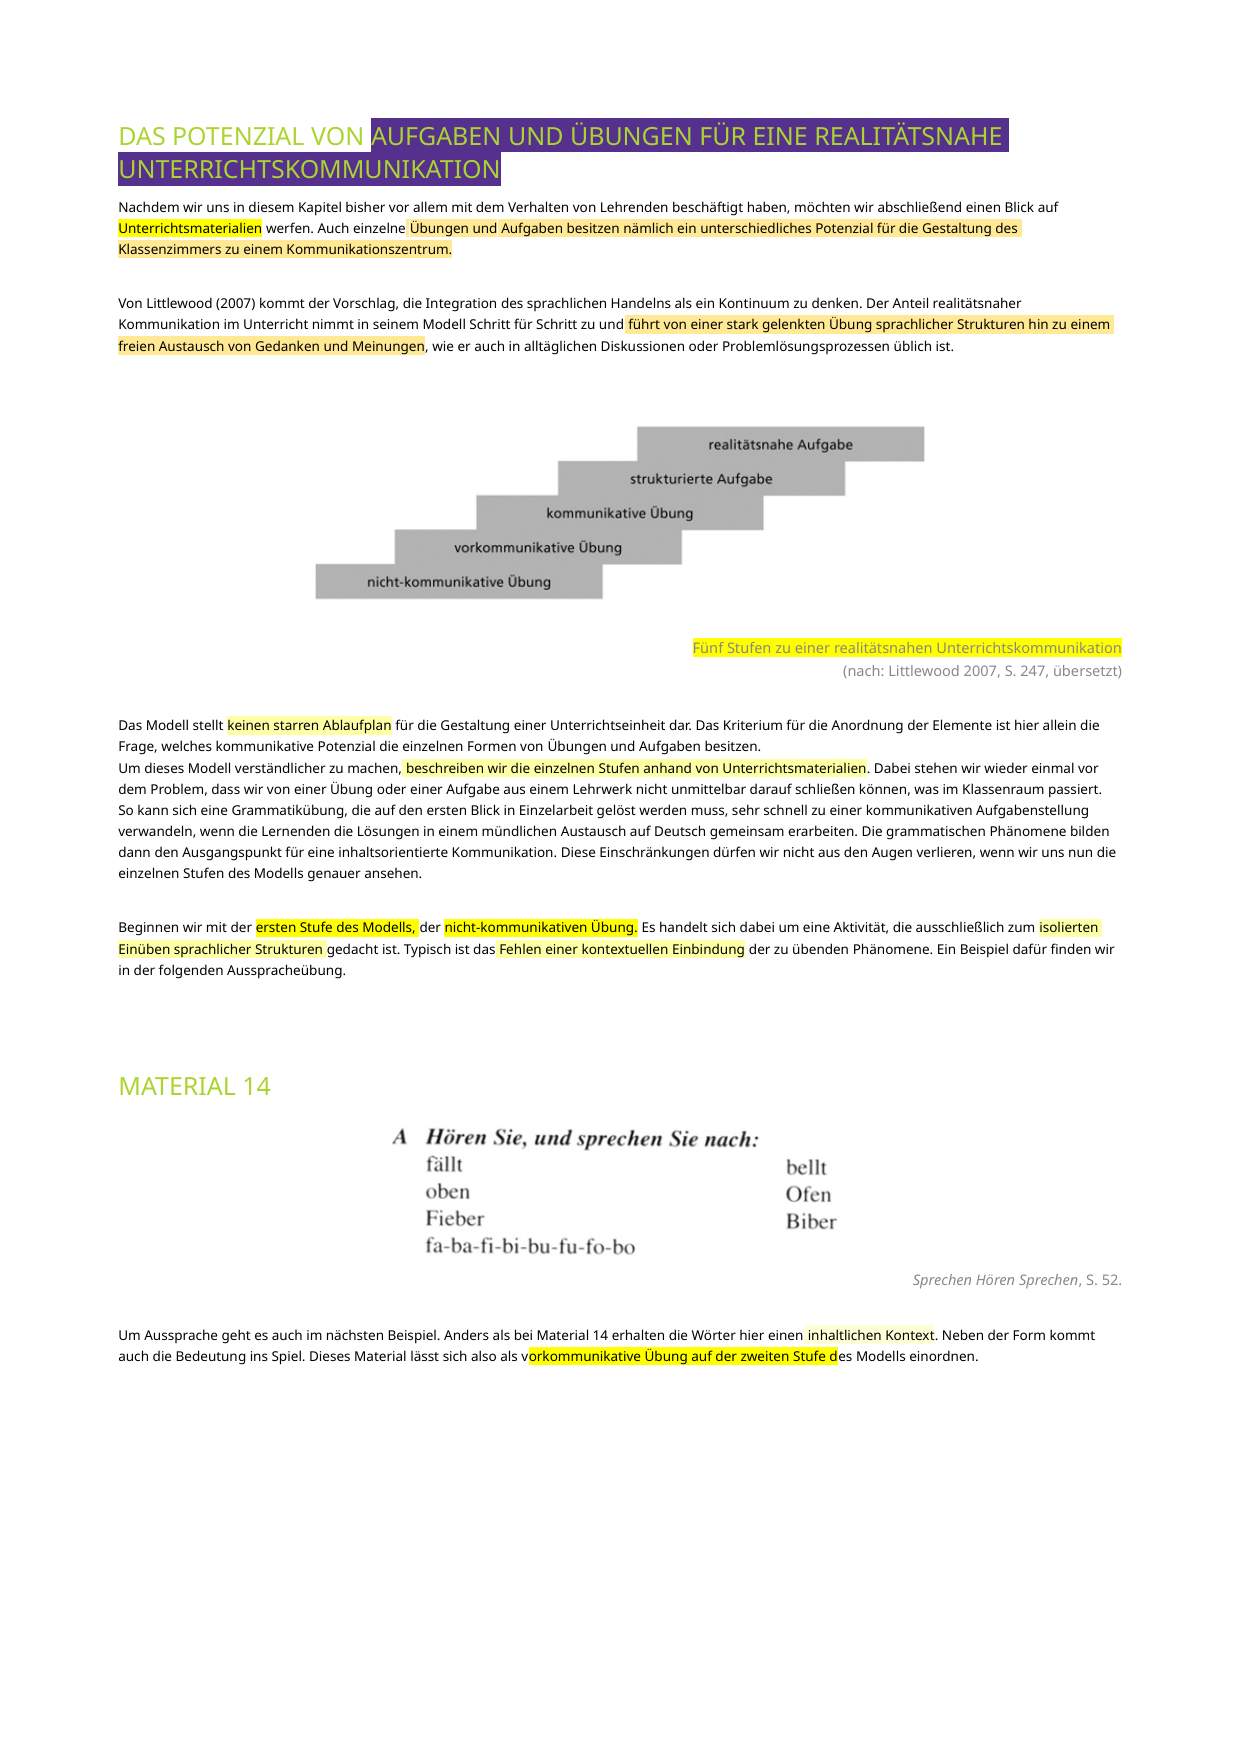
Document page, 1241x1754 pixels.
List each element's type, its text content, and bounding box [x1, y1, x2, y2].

text Sprechen Hören Sprechen, S. 52. [118, 1269, 1122, 1289]
text (nach: Littlewood 2007, S. 247, übersetzt) [118, 660, 1122, 680]
text Fünf Stufen zu einer realitätsnahen Unterrichtskommunikation [118, 638, 1122, 657]
text Nachdem wir uns in diesem Kapitel bisher vor allem mit dem Verhalten von Lehrenden beschäftigt haben, möchten wir abschließend einen Blick auf Unterrichtsmaterialien werfen. Auch einzelne Übungen und Aufgaben besitzen nämlich ein unterschiedliches Potenzial für die Gestaltung des Klassenzimmers zu einem Kommunikationszentrum. [118, 198, 1122, 258]
text Um Aussprache geht es auch im nächsten Beispiel. Anders als bei Material 14 erhalten die Wörter hier einen inhaltlichen Kontext. Neben der Form kommt auch die Bedeutung ins Spiel. Dieses Material lässt sich also als vorkommunikative Übung auf der zweiten Stufe des Modells einordnen. [118, 1325, 1122, 1365]
text Um dieses Modell verständlicher zu machen, beschreiben wir die einzelnen Stufen anhand von Unterrichtsmaterialien. Dabei stehen wir wieder einmal vor dem Problem, dass wir von einer Übung oder einer Aufgabe aus einem Lehrwerk nicht unmittelbar darauf schließen können, was im Klassenraum passiert. So kann sich eine Grammatikübung, die auf den ersten Blick in Einzelarbeit gelöst werden muss, sehr schnell zu einer kommunikativen Aufgabenstellung verwandeln, wenn die Lernenden die Lösungen in einem mündlichen Austausch auf Deutsch gemeinsam erarbeiten. Die grammatischen Phänomene bilden dann den Ausgangspunkt für eine inhaltsorientierte Kommunikation. Diese Einschränkungen dürfen wir nicht aus den Augen verlieren, wenn wir uns nun die einzelnen Stufen des Modells genauer ansehen. [118, 758, 1122, 883]
picture [292, 390, 949, 634]
text Beginnen wir mit der ersten Stufe des Modells, der nicht-kommunikativen Übung. Es handelt sich dabei um eine Aktivität, die ausschließlich zum isolierten Einüben sprachlicher Strukturen gedacht ist. Typisch ist das Fehlen einer kontextuellen Einbindung der zu übenden Phänomene. Ein Beispiel dafür finden wir in der folgenden Ausspracheübung. [118, 918, 1122, 979]
subtitle DAS POTENZIAL VON AUFGABEN UND ÜBUNGEN FÜR EINE REALITÄTSNAHE UNTERRICHTSKOMMUNIKATION [118, 118, 1122, 186]
text Von Littlewood (2007) kommt der Vorschlag, die Integration des sprachlichen Handelns als ein Kontinuum zu denken. Der Anteil realitätsnaher Kommunikation im Unterricht nimmt in seinem Modell Schritt für Schritt zu und führt von einer stark gelenkten Übung sprachlicher Strukturen hin zu einem freien Austausch von Gedanken und Meinungen, wie er auch in alltäglichen Diskussionen oder Problemlösungsprozessen üblich ist. [118, 294, 1122, 355]
picture [390, 1114, 850, 1266]
subtitle MATERIAL 14 [118, 1069, 1122, 1103]
text Das Modell stellt keinen starren Ablaufplan für die Gestaltung einer Unterrichtseinheit dar. Das Kriterium für die Anordnung der Elemente ist hier allein die Frage, welches kommunikative Potenzial die einzelnen Formen von Übungen und Aufgaben besitzen. [118, 716, 1122, 756]
